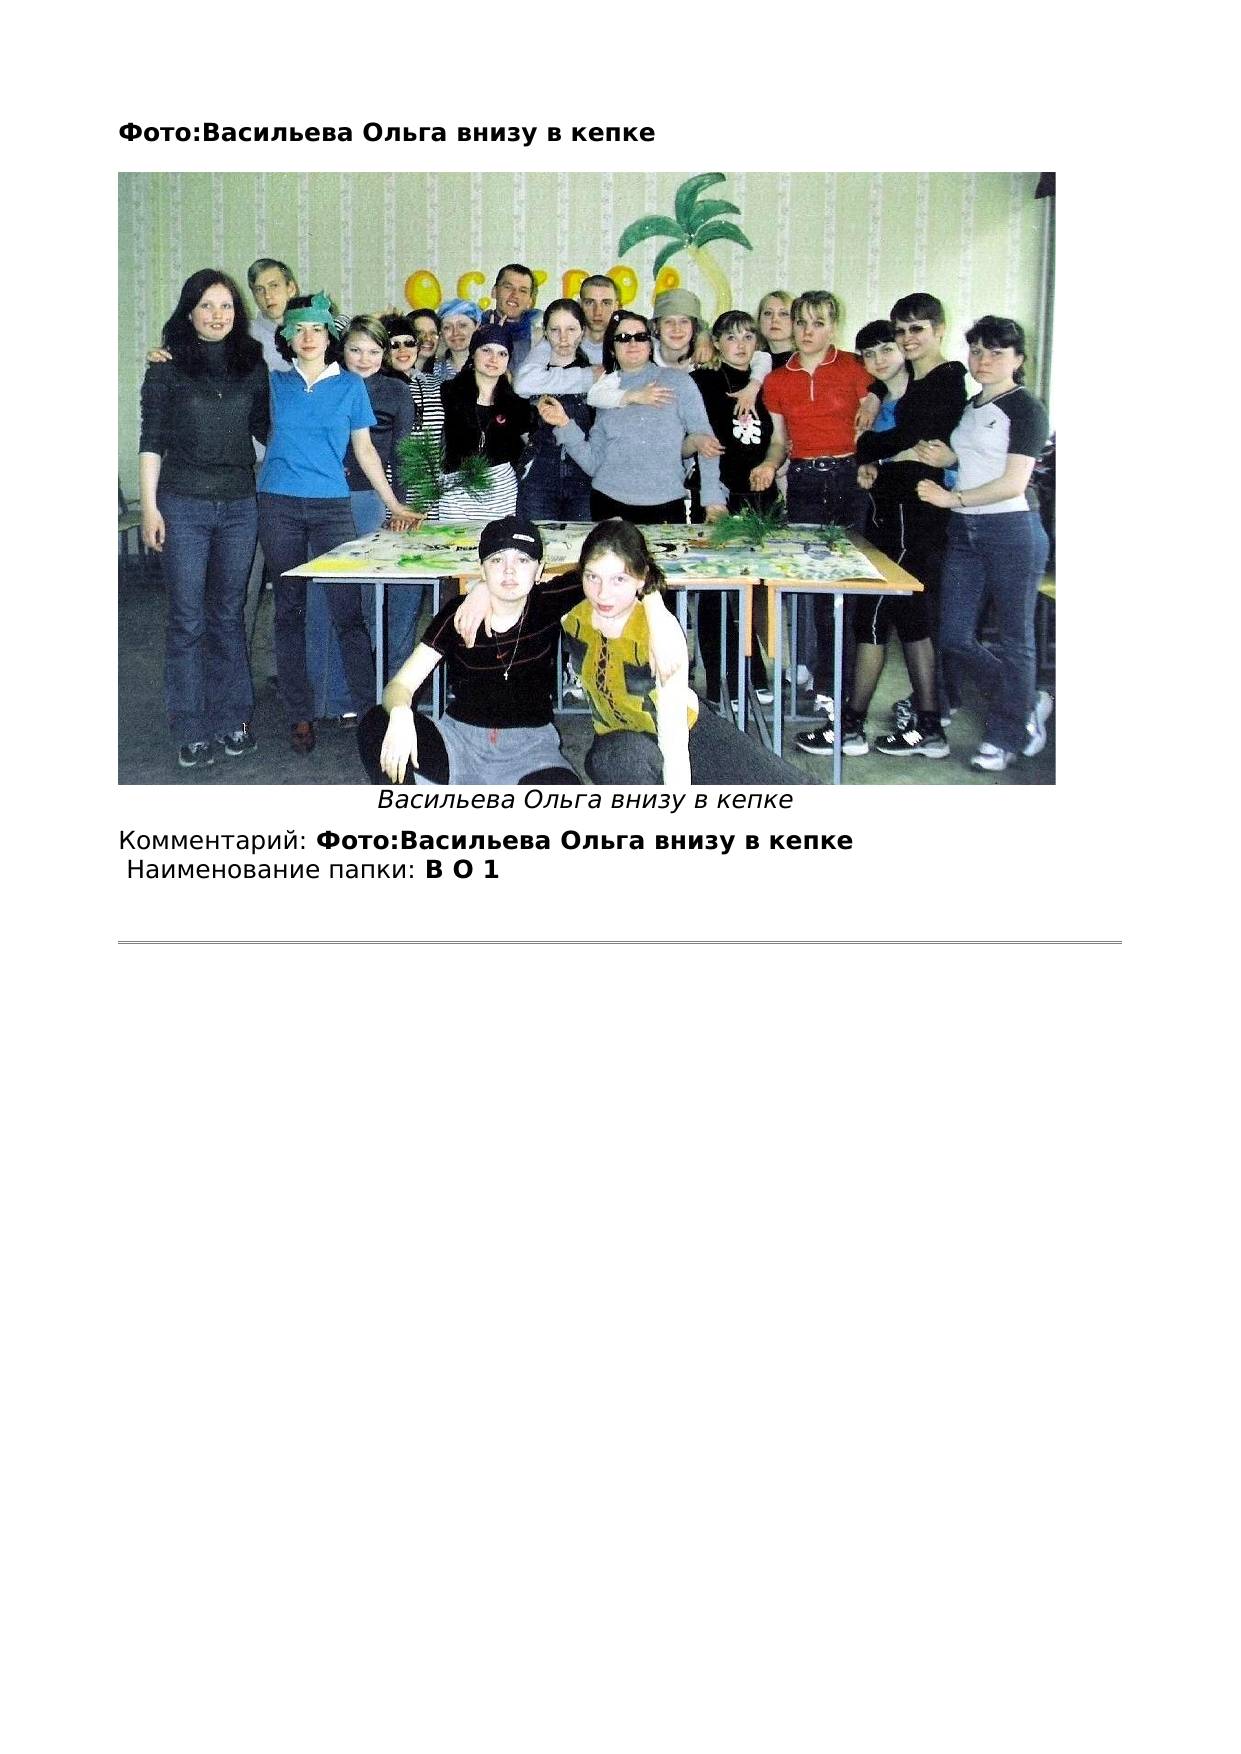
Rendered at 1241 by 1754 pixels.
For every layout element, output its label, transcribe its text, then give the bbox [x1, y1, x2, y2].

text Комментарий: Фото:Васильева Ольга внизу в кепке Наименование папки: В О 1 [118, 826, 1122, 914]
picture [118, 172, 1056, 785]
subtitle Фото:Васильева Ольга внизу в кепке [118, 118, 1122, 147]
text Васильева Ольга внизу в кепке [118, 785, 1056, 814]
